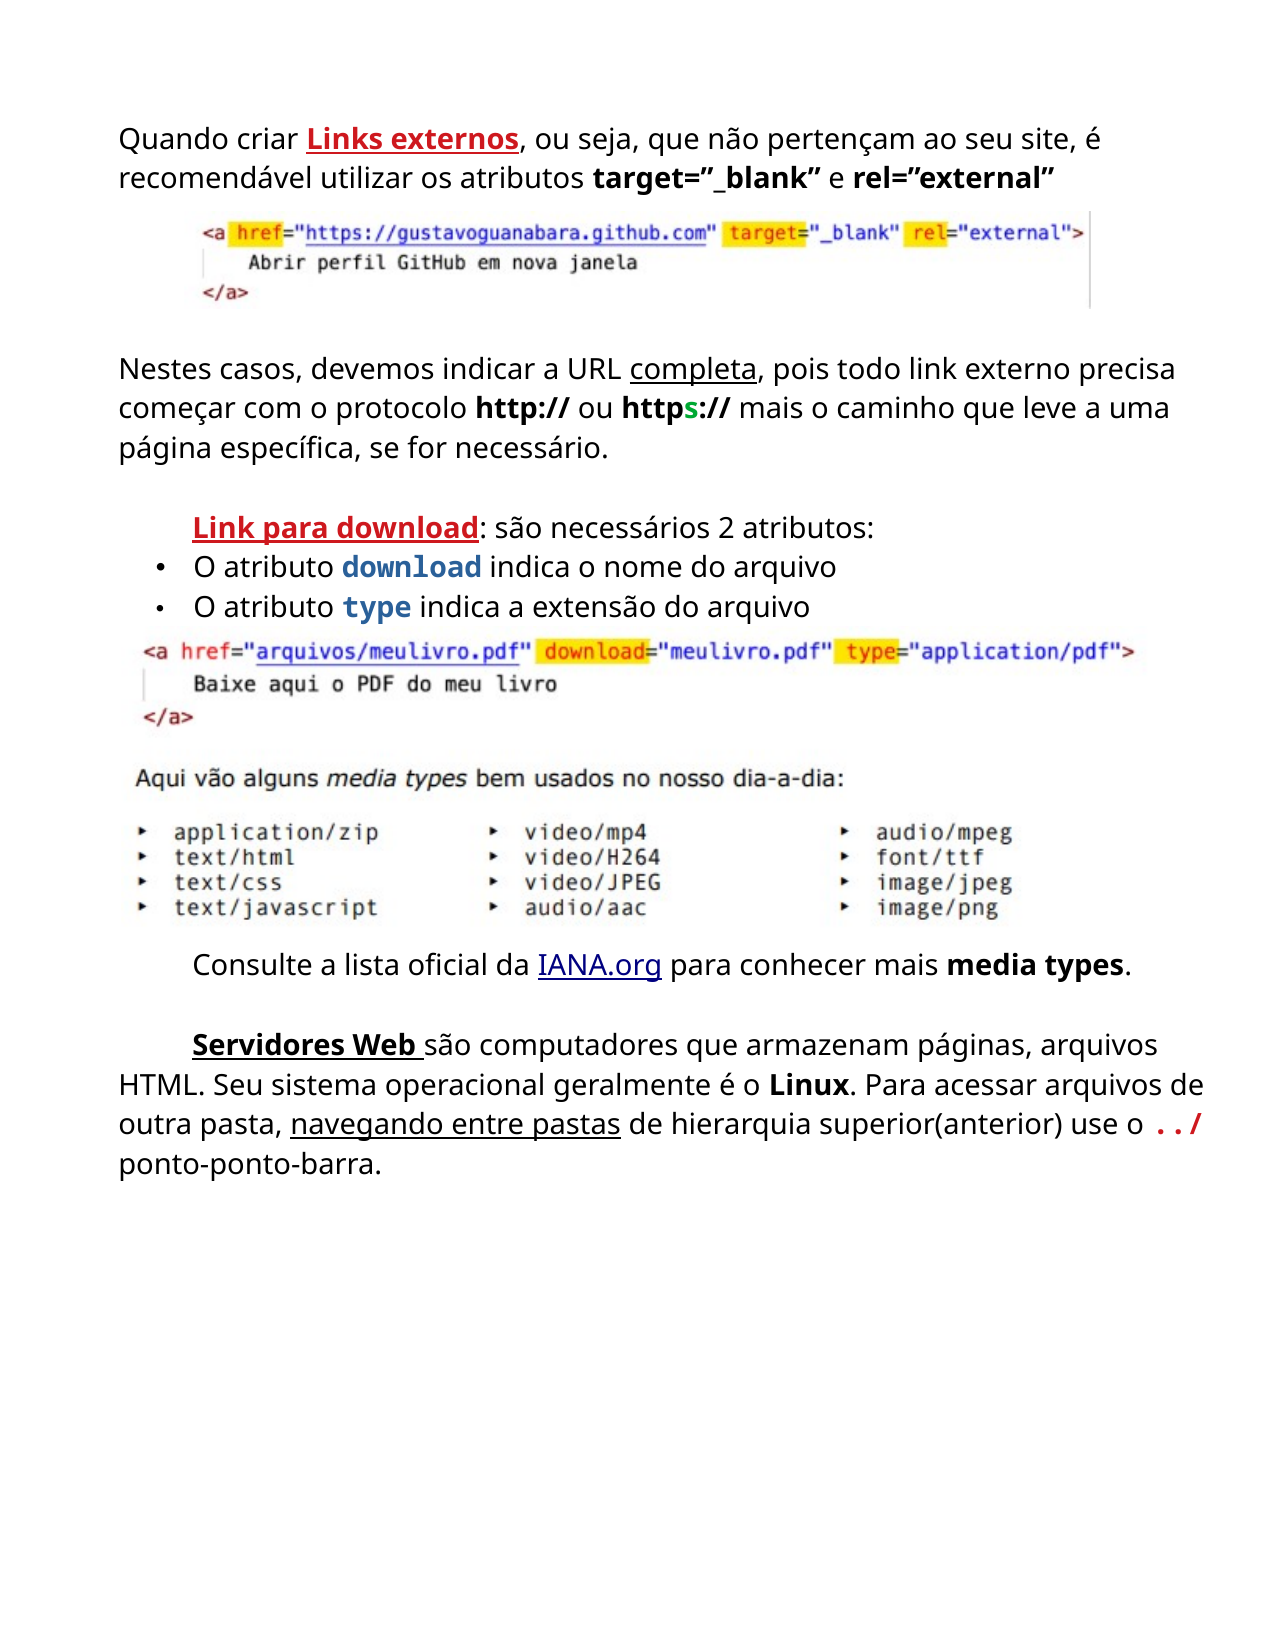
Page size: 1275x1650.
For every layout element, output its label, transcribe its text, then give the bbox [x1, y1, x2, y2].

text Quando criar Links externos, ou seja, que não pertençam ao seu site, é recomendável utilizar os atributos target=”_blank” e rel=”external” [118, 118, 1198, 197]
list O atributo type indica a extensão do arquivo [156, 586, 1157, 626]
text Servidores Web são computadores que armazenam páginas, arquivos HTML. Seu sistema operacional geralmente é o Linux. Para acessar arquivos de outra pasta, navegando entre pastas de hierarquia superior(anterior) use o ../ ponto-ponto-barra. [118, 1024, 1228, 1183]
text Consulte a lista oficial da IANA.org para conhecer mais media types. [118, 945, 1198, 984]
picture [184, 211, 1091, 309]
list O atributo download indica o nome do arquivo [156, 547, 1157, 586]
text Nestes casos, devemos indicar a URL completa, pois todo link externo precisa começar com o protocolo http:// ou https:// mais o caminho que leve a uma página específica, se for necessário. [118, 348, 1198, 467]
text Link para download: são necessários 2 atributos: [118, 507, 1198, 547]
picture [121, 626, 1154, 945]
